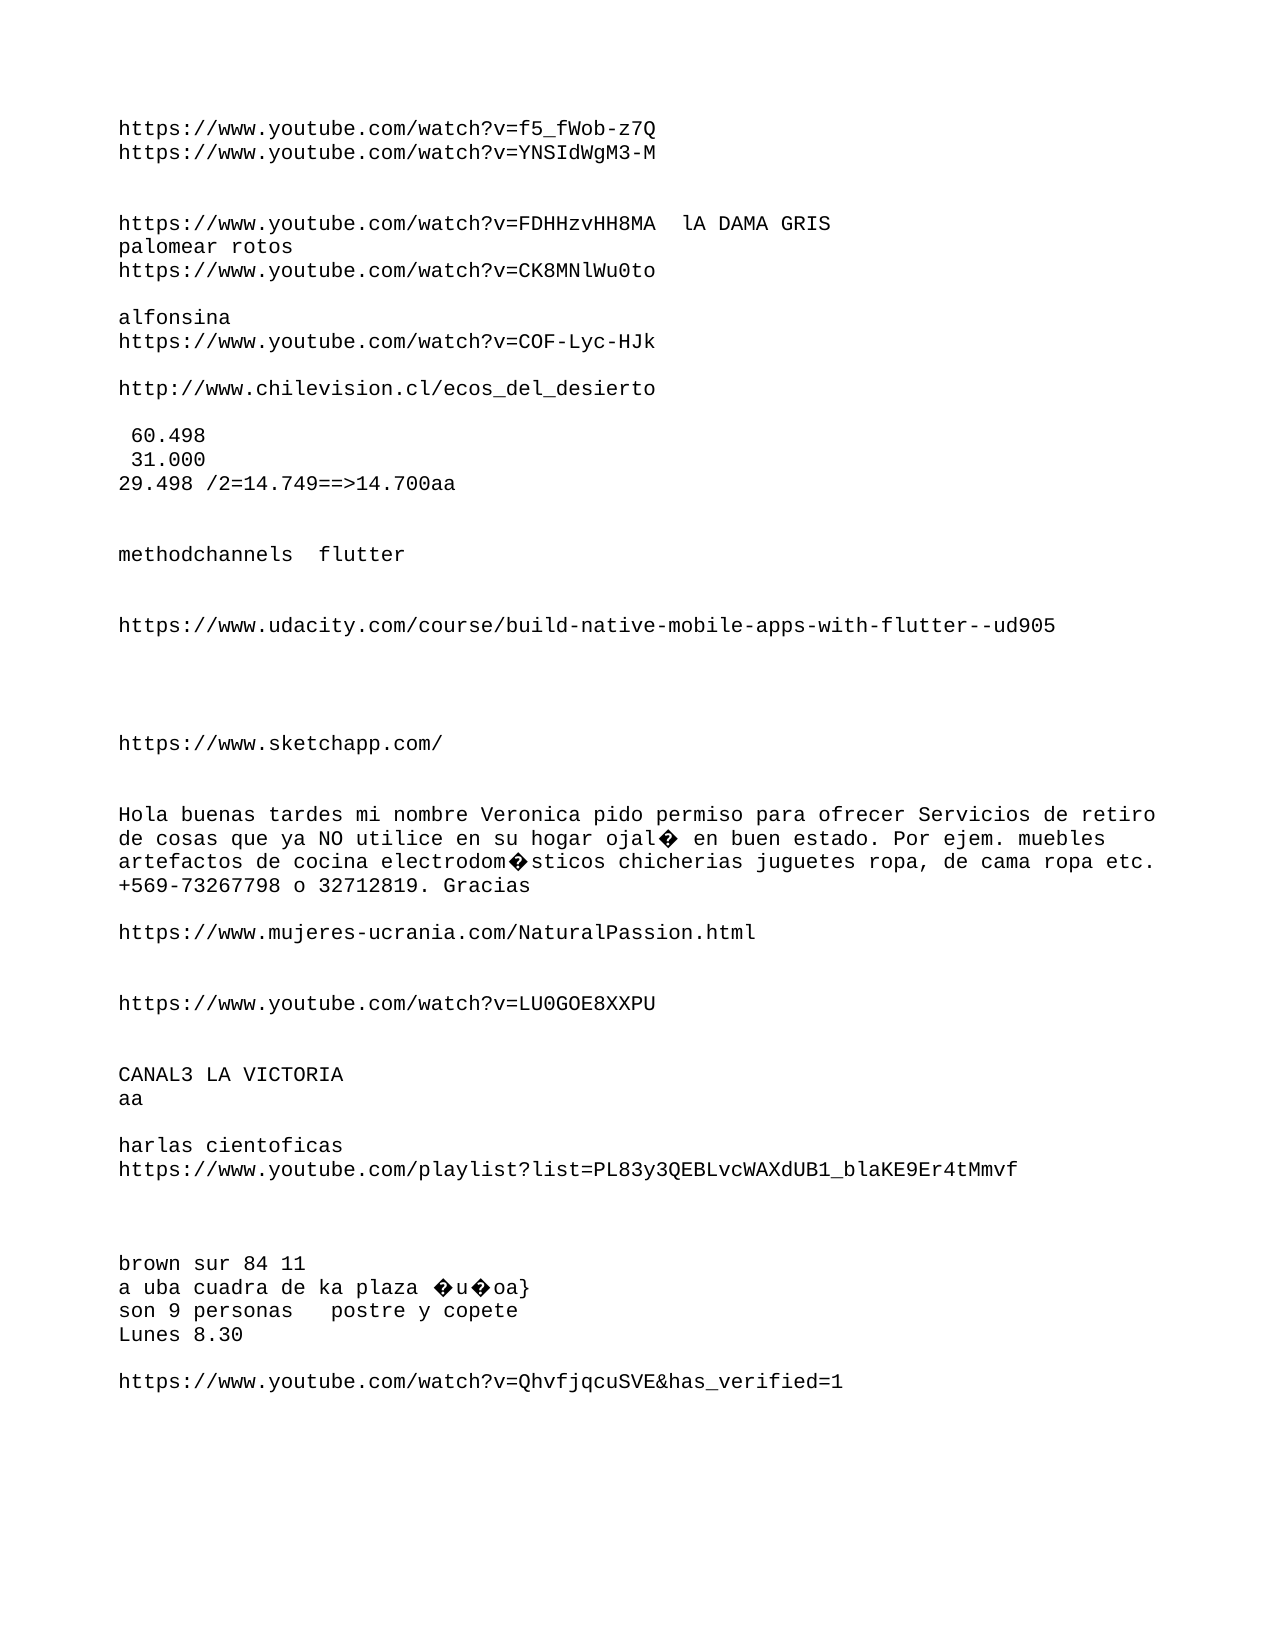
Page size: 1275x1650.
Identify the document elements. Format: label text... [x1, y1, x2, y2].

text 29.498 /2=14.749==>14.700aa [118, 473, 1157, 496]
text https://www.youtube.com/playlist?list=PL83y3QEBLvcWAXdUB1_blaKE9Er4tMmvf [118, 1158, 1157, 1182]
text a uba cuadra de ka plaza �u�oa} [118, 1277, 1157, 1300]
text http://www.chilevision.cl/ecos_del_desierto [118, 378, 1157, 402]
text https://www.youtube.com/watch?v=CK8MNlWu0to [118, 260, 1157, 284]
text https://www.sketchapp.com/ [118, 733, 1157, 757]
text https://www.youtube.com/watch?v=COF-Lyc-HJk [118, 331, 1157, 354]
text 31.000 [118, 449, 1157, 473]
text Lunes 8.30 [118, 1324, 1157, 1348]
text palomear rotos [118, 236, 1157, 260]
text https://www.youtube.com/watch?v=f5_fWob-z7Q [118, 118, 1157, 142]
text brown sur 84 11 [118, 1253, 1157, 1277]
text Hola buenas tardes mi nombre Veronica pido permiso para ofrecer Servicios de retiro de cosas que ya NO utilice en su hogar ojal� en buen estado. Por ejem. muebles artefactos de cocina electrodom�sticos chicherias juguetes ropa, de cama ropa etc. +569-73267798 o 32712819. Gracias [118, 804, 1157, 898]
text CANAL3 LA VICTORIA [118, 1064, 1157, 1088]
text https://www.mujeres-ucrania.com/NaturalPassion.html [118, 922, 1157, 946]
text https://www.youtube.com/watch?v=QhvfjqcuSVE&has_verified=1 [118, 1371, 1157, 1395]
text harlas cientoficas [118, 1135, 1157, 1158]
text aa [118, 1088, 1157, 1111]
text https://www.udacity.com/course/build-native-mobile-apps-with-flutter--ud905 [118, 615, 1157, 638]
text 60.498 [118, 426, 1157, 449]
text methodchannels flutter [118, 544, 1157, 567]
text https://www.youtube.com/watch?v=LU0GOE8XXPU [118, 993, 1157, 1017]
text alfonsina [118, 307, 1157, 331]
text https://www.youtube.com/watch?v=YNSIdWgM3-M [118, 142, 1157, 165]
text https://www.youtube.com/watch?v=FDHHzvHH8MA lA DAMA GRIS [118, 213, 1157, 236]
text son 9 personas postre y copete [118, 1300, 1157, 1324]
